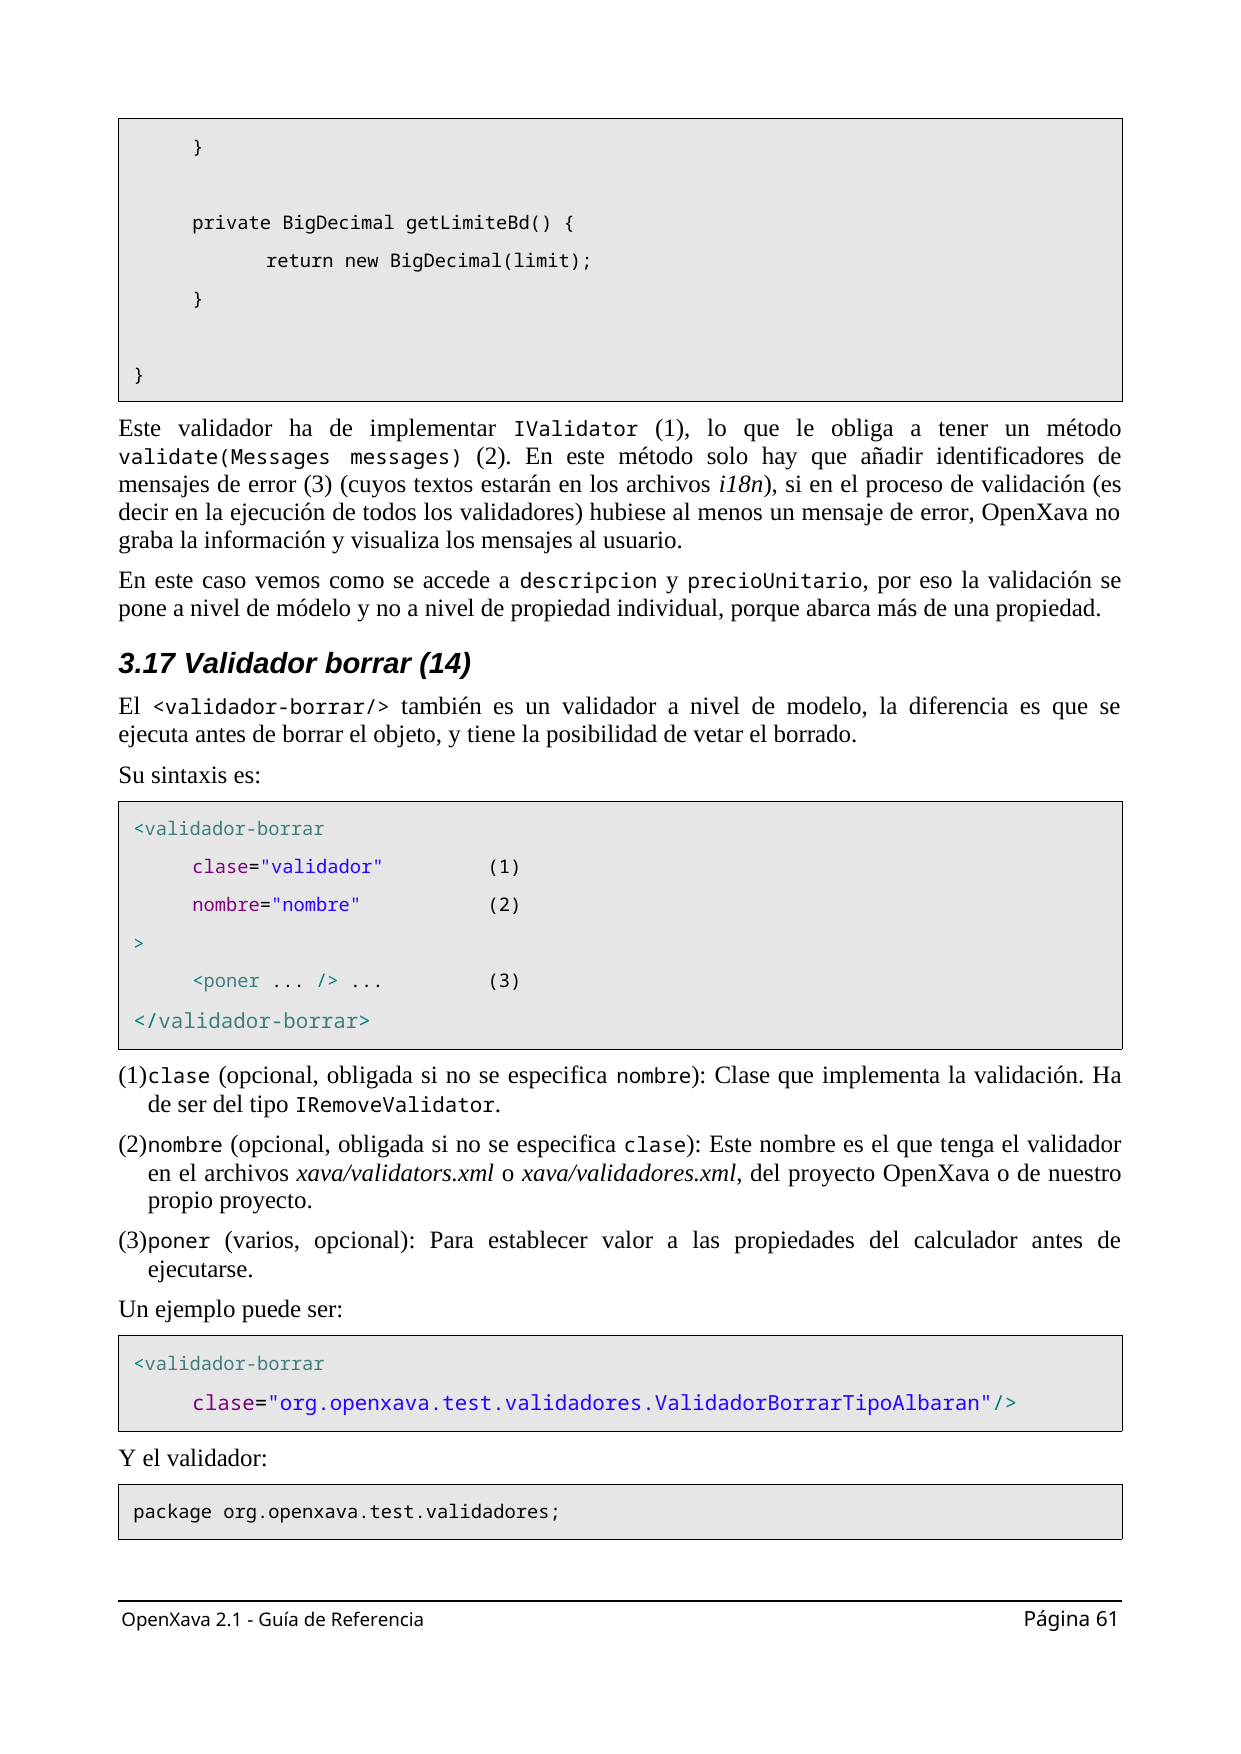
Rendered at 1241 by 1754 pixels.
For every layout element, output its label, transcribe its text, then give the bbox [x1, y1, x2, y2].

text return new BigDecimal(limit); [119, 232, 1122, 270]
list clase (opcional, obligada si no se especifica nombre): Clase que implementa la validación. Ha de ser del tipo IRemoveValidator. [118, 1062, 1122, 1118]
text Su sintaxis es: [118, 761, 1122, 788]
text Un ejemplo puede ser: [118, 1295, 1122, 1323]
text } [119, 346, 1122, 401]
text clase="validador" (1) [119, 839, 1122, 877]
text Y el validador: [118, 1444, 1122, 1472]
text </validador-borrar> [119, 991, 1122, 1049]
text > [119, 915, 1122, 953]
list nombre (opcional, obligada si no se especifica clase): Este nombre es el que tenga el validador en el archivos xava/validators.xml o xava/validadores.xml, del proyecto OpenXava o de nuestro propio proyecto. [118, 1131, 1122, 1214]
text <validador-borrar [119, 1336, 1122, 1373]
text private BigDecimal getLimiteBd() { [119, 194, 1122, 232]
subtitle Validador borrar (14) [118, 647, 1122, 680]
text } [119, 270, 1122, 308]
text } [119, 119, 1122, 156]
text package org.openxava.test.validadores; [119, 1485, 1122, 1539]
text Este validador ha de implementar IValidator (1), lo que le obliga a tener un método validate(Messages messages) (2). En este método solo hay que añadir identificadores de mensajes de error (3) (cuyos textos estarán en los archivos i18n), si en el proceso de validación (es decir en la ejecución de todos los validadores) hubiese al menos un mensaje de error, OpenXava no graba la información y visualiza los mensajes al usuario. [118, 414, 1122, 554]
text clase="org.openxava.test.validadores.ValidadorBorrarTipoAlbaran"/> [119, 1373, 1122, 1431]
text El <validador-borrar/> también es un validador a nivel de modelo, la diferencia es que se ejecuta antes de borrar el objeto, y tiene la posibilidad de vetar el borrado. [118, 692, 1122, 748]
text nombre="nombre" (2) [119, 877, 1122, 915]
list poner (varios, opcional): Para establecer valor a las propiedades del calculador antes de ejecutarse. [118, 1227, 1122, 1283]
text <poner ... /> ... (3) [119, 953, 1122, 991]
text En este caso vemos como se accede a descripcion y precioUnitario, por eso la validación se pone a nivel de módelo y no a nivel de propiedad individual, porque abarca más de una propiedad. [118, 566, 1122, 622]
text <validador-borrar [119, 802, 1122, 839]
